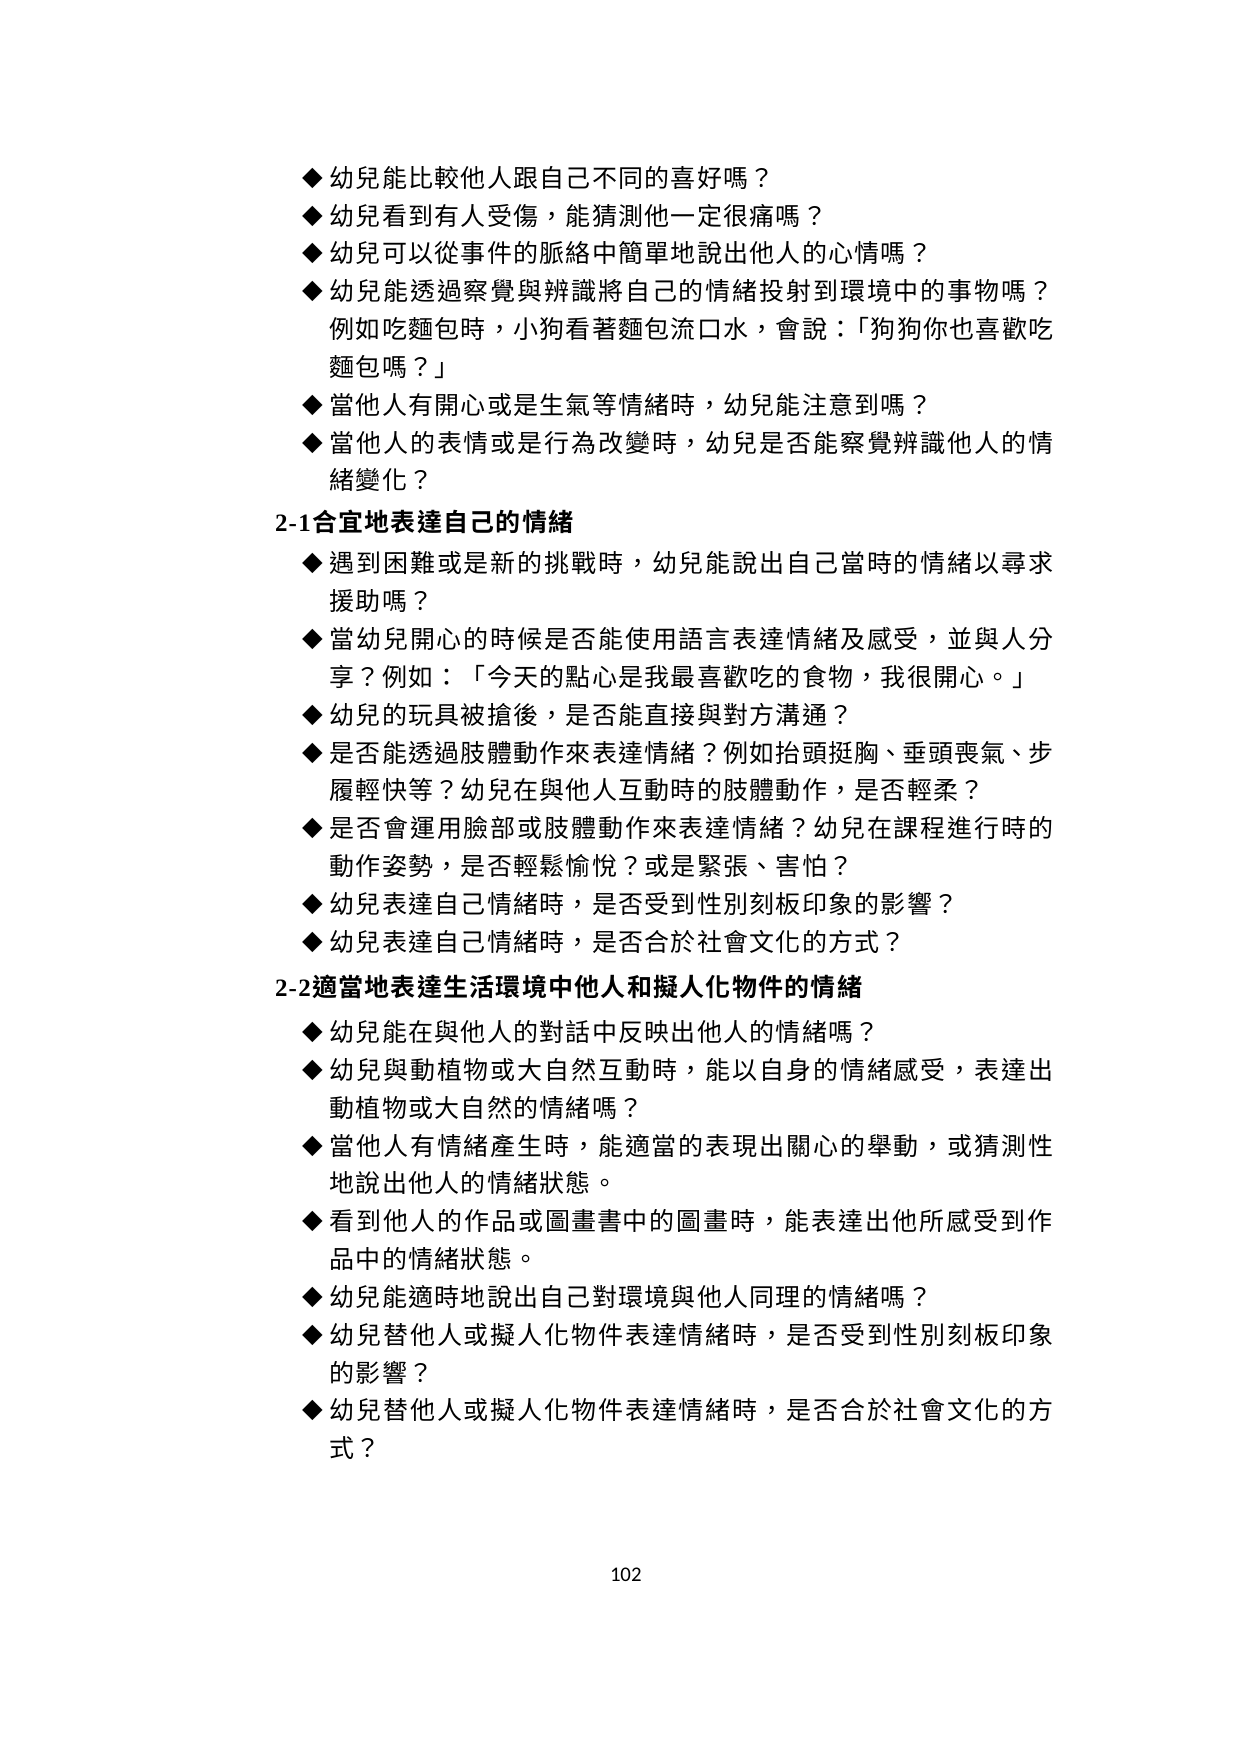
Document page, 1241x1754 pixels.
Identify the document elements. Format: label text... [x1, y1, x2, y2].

list 幼兒表達自己情緒時，是否受到性別刻板印象的影響？ [300, 884, 1053, 921]
list 幼兒能適時地說出自己對環境與他人同理的情緒嗎？ [300, 1277, 1053, 1314]
list 幼兒替他人或擬人化物件表達情緒時，是否合於社會文化的方式？ [300, 1390, 1053, 1466]
list 看到他人的作品或圖畫書中的圖畫時，能表達出他所感受到作品中的情緒狀態。 [300, 1201, 1053, 1276]
list 幼兒可以從事件的脈絡中簡單地說出他人的心情嗎？ [300, 233, 1053, 271]
list 幼兒表達自己情緒時，是否合於社會文化的方式？ [300, 921, 1053, 959]
list 幼兒與動植物或大自然互動時，能以自身的情緒感受，表達出動植物或大自然的情緒嗎？ [300, 1050, 1053, 1125]
list 當他人的表情或是行為改變時，幼兒是否能察覺辨識他人的情緒變化？ [300, 422, 1053, 498]
text 2-1合宜地表達自己的情緒 [275, 502, 1053, 539]
list 幼兒能在與他人的對話中反映出他人的情緒嗎？ [300, 1012, 1053, 1049]
list 幼兒能透過察覺與辨識將自己的情緒投射到環境中的事物嗎？例如吃麵包時，小狗看著麵包流口水，會說：「狗狗你也喜歡吃麵包嗎？」 [300, 271, 1053, 384]
list 幼兒看到有人受傷，能猜測他一定很痛嗎？ [300, 196, 1053, 233]
list 遇到困難或是新的挑戰時，幼兒能說出自己當時的情緒以尋求援助嗎？ [300, 543, 1053, 619]
list 是否能透過肢體動作來表達情緒？例如抬頭挺胸、垂頭喪氣、步履輕快等？幼兒在與他人互動時的肢體動作，是否輕柔？ [300, 732, 1053, 808]
text 2-2適當地表達生活環境中他人和擬人化物件的情緒 [275, 967, 1053, 1004]
list 當他人有開心或是生氣等情緒時，幼兒能注意到嗎？ [300, 384, 1053, 422]
list 幼兒能比較他人跟自己不同的喜好嗎？ [300, 158, 1053, 195]
list 是否會運用臉部或肢體動作來表達情緒？幼兒在課程進行時的動作姿勢，是否輕鬆愉悅？或是緊張、害怕？ [300, 808, 1053, 883]
list 當幼兒開心的時候是否能使用語言表達情緒及感受，並與人分享？例如：「今天的點心是我最喜歡吃的食物，我很開心。」 [300, 619, 1053, 694]
list 幼兒的玩具被搶後，是否能直接與對方溝通？ [300, 694, 1053, 732]
list 幼兒替他人或擬人化物件表達情緒時，是否受到性別刻板印象的影響？ [300, 1314, 1053, 1390]
list 當他人有情緒產生時，能適當的表現出關心的舉動，或猜測性地說出他人的情緒狀態。 [300, 1126, 1053, 1201]
